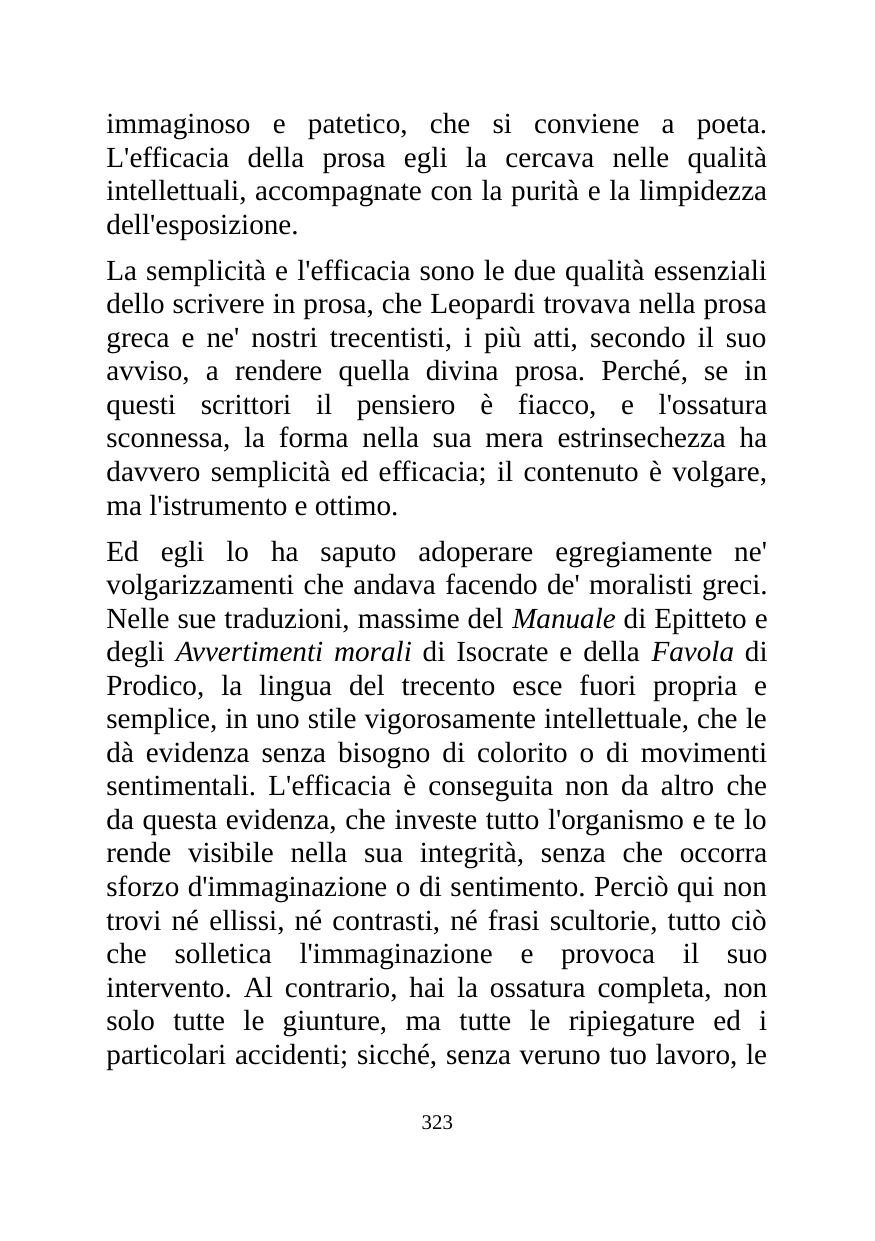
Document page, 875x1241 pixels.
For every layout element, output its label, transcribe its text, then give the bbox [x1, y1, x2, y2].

text La semplicità e l'efficacia sono le due qualità essenziali dello scrivere in prosa, che Leopardi trovava nella prosa greca e ne' nostri trecentisti, i più atti, secondo il suo avviso, a rendere quella divina prosa. Perché, se in questi scrittori il pensiero è fiacco, e l'ossatura sconnessa, la forma nella sua mera estrinsechezza ha davvero semplicità ed efficacia; il contenuto è volgare, ma l'istrumento e ottimo. [106, 253, 768, 521]
text Ed egli lo ha saputo adoperare egregiamente ne' volgarizzamenti che andava facendo de' moralisti greci. Nelle sue traduzioni, massime del Manuale di Epitteto e degli Avvertimenti morali di Isocrate e della Favola di Prodico, la lingua del trecento esce fuori propria e semplice, in uno stile vigorosamente intellettuale, che le dà evidenza senza bisogno di colorito o di movimenti sentimentali. L'efficacia è conseguita non da altro che da questa evidenza, che investe tutto l'organismo e te lo rende visibile nella sua integrità, senza che occorra sforzo d'immaginazione o di sentimento. Perciò qui non trovi né ellissi, né contrasti, né frasi scultorie, tutto ciò che solletica l'immaginazione e provoca il suo intervento. Al contrario, hai la ossatura completa, non solo tutte le giunture, ma tutte le ripiegature ed i particolari accidenti; sicché, senza veruno tuo lavoro, le [106, 534, 768, 1070]
text immaginoso e patetico, che si conviene a poeta. L'efficacia della prosa egli la cercava nelle qualità intellettuali, accompagnate con la purità e la limpidezza dell'esposizione. [106, 106, 768, 240]
